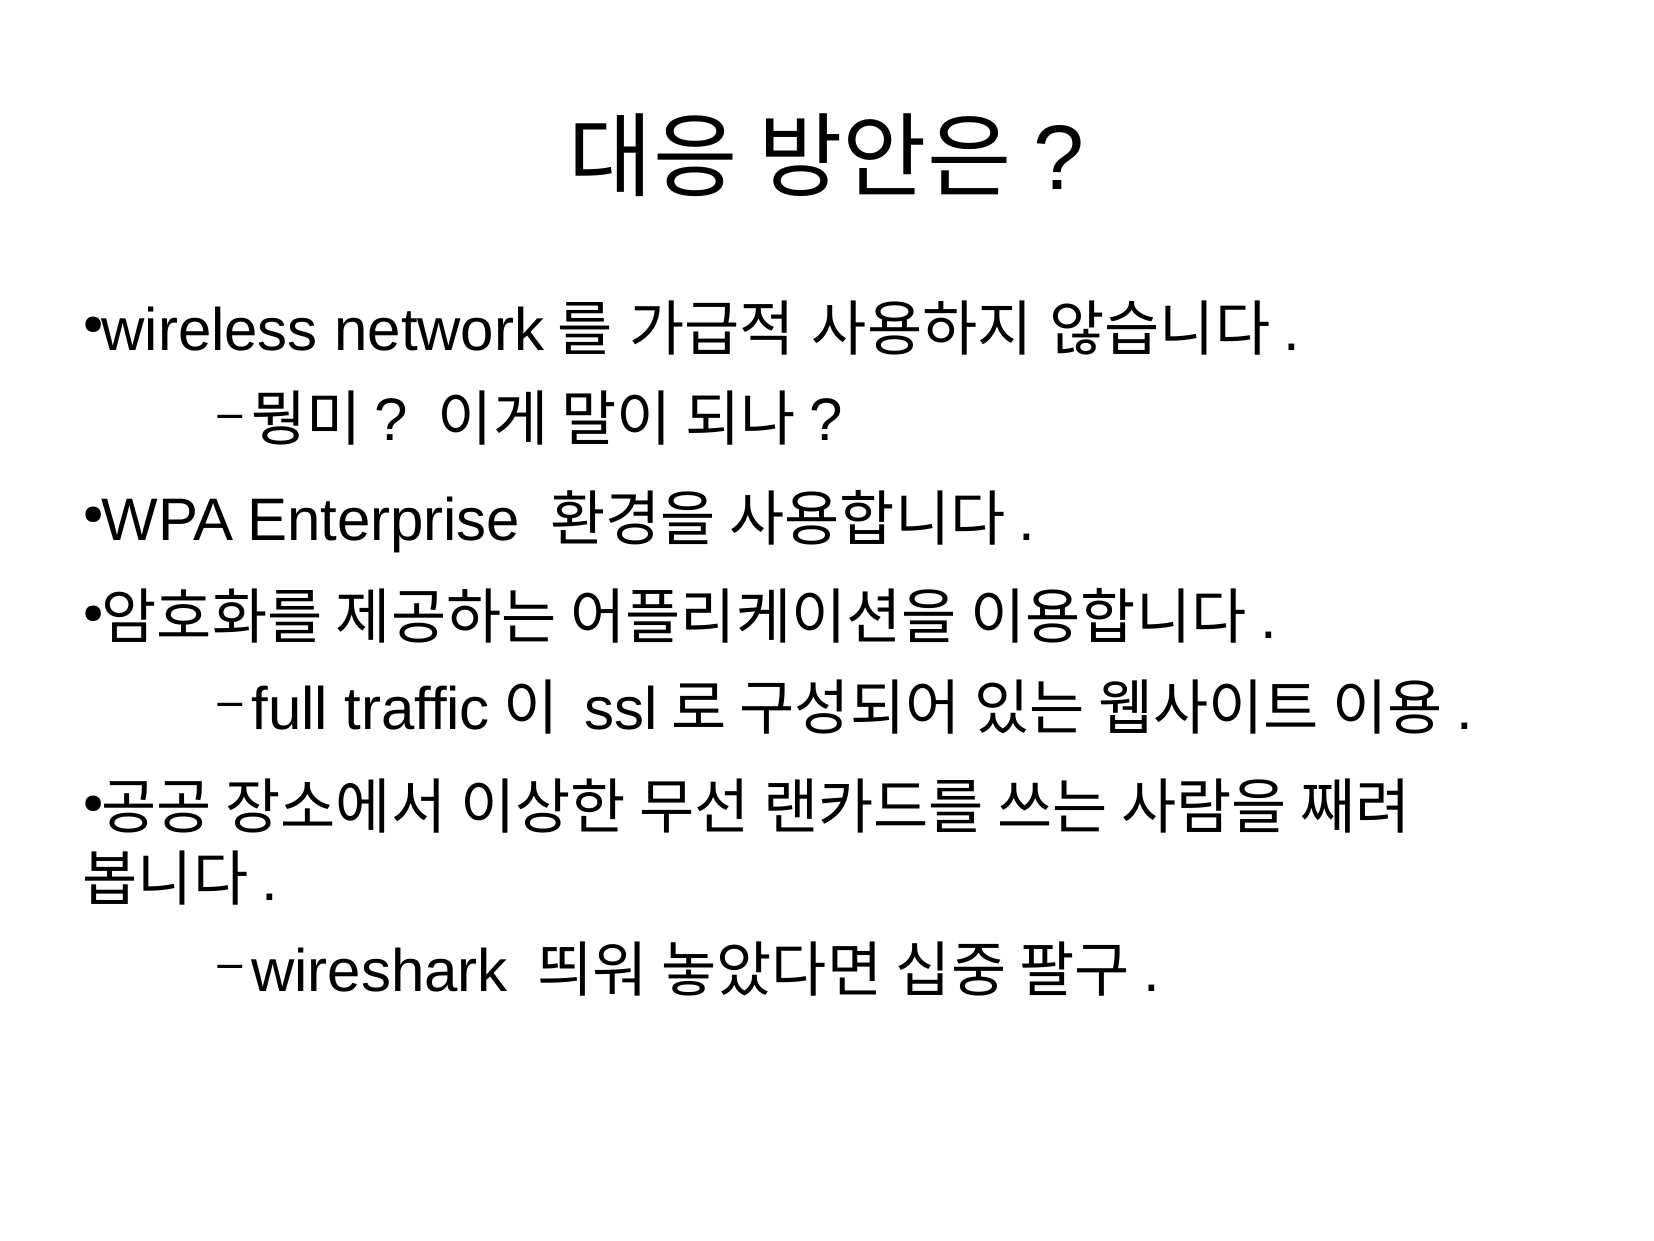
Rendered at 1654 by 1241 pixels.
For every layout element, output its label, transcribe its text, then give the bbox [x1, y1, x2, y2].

title 대응 방안은? [82, 49, 1571, 257]
list wireless network를 가급적 사용하지 않습니다. 뭥미? 이게 말이 되나? WPA Enterprise 환경을 사용합니다. 암호화를 제공하는 어플리케이션을 이용합니다. full traffic이 ssl로 구성되어 있는 웹사이트 이용. 공공 장소에서 이상한 무선 랜카드를 쓰는 사람을 째려 봅니다. wireshark 띄워 놓았다면 십중 팔구. [82, 290, 1571, 1010]
